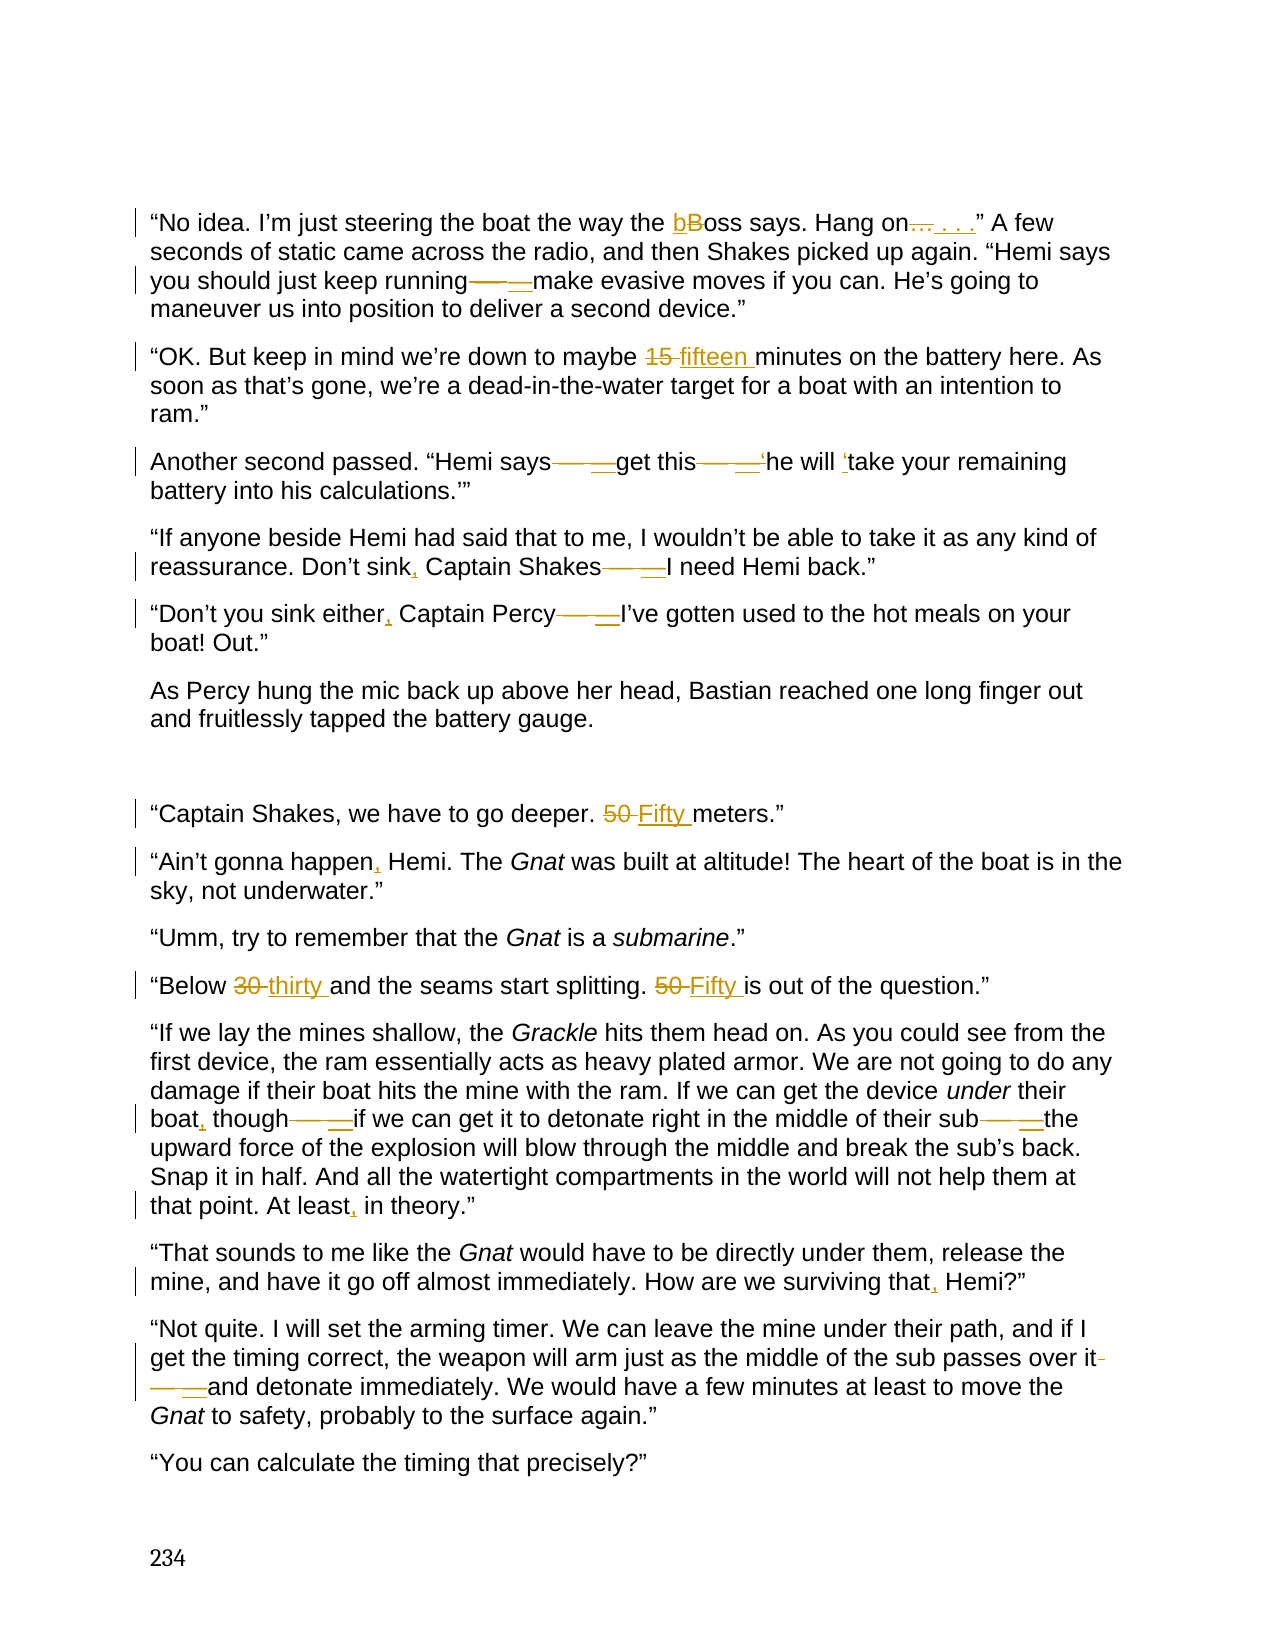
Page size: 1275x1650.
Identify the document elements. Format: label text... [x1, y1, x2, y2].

text “Not quite. I will set the arming timer. We can leave the mine under their path, and if I get the timing correct, the weapon will arm just as the middle of the sub passes over it—and detonate immediately. We would have a few minutes at least to move the Gnat to safety, probably to the surface again.” [150, 1314, 1125, 1429]
text “You can calculate the timing that precisely?” [150, 1448, 1125, 1477]
text “Below thirty and the seams start splitting. Fifty is out of the question.” [150, 971, 1125, 999]
text “That sounds to me like the Gnat would have to be directly under them, release the mine, and have it go off almost immediately. How are we surviving that, Hemi?” [150, 1238, 1125, 1296]
text “Umm, try to remember that the Gnat is a submarine.” [150, 923, 1125, 952]
text “No idea. I’m just steering the boat the way the boss says. Hang on . . .” A few seconds of static came across the radio, and then Shakes picked up again. “Hemi says you should just keep running—make evasive moves if you can. He’s going to maneuver us into position to deliver a second device.” [150, 208, 1125, 323]
text “Ain’t gonna happen, Hemi. The Gnat was built at altitude! The heart of the boat is in the sky, not underwater.” [150, 847, 1125, 904]
text “Don’t you sink either, Captain Percy—I’ve gotten used to the hot meals on your boat! Out.” [150, 599, 1125, 657]
text Another second passed. “Hemi says—get this—he will ‘take your remaining battery into his calculations.’” [150, 447, 1125, 504]
text “Captain Shakes, we have to go deeper. Fifty meters.” [150, 799, 1125, 828]
text “OK. But keep in mind we’re down to maybe fifteen minutes on the battery here. As soon as that’s gone, we’re a dead-in-the-water target for a boat with an intention to ram.” [150, 342, 1125, 428]
text “If we lay the mines shallow, the Grackle hits them head on. As you could see from the first device, the ram essentially acts as heavy plated armor. We are not going to do any damage if their boat hits the mine with the ram. If we can get the device under their boat, though—if we can get it to detonate right in the middle of their sub—the upward force of the explosion will blow through the middle and break the sub’s back. Snap it in half. And all the watertight compartments in the world will not help them at that point. At least, in theory.” [150, 1018, 1125, 1219]
text As Percy hung the mic back up above her head, Bastian reached one long finger out and fruitlessly tapped the battery gauge. [150, 676, 1125, 733]
text “If anyone beside Hemi had said that to me, I wouldn’t be able to take it as any kind of reassurance. Don’t sink, Captain Shakes—I need Hemi back.” [150, 523, 1125, 581]
